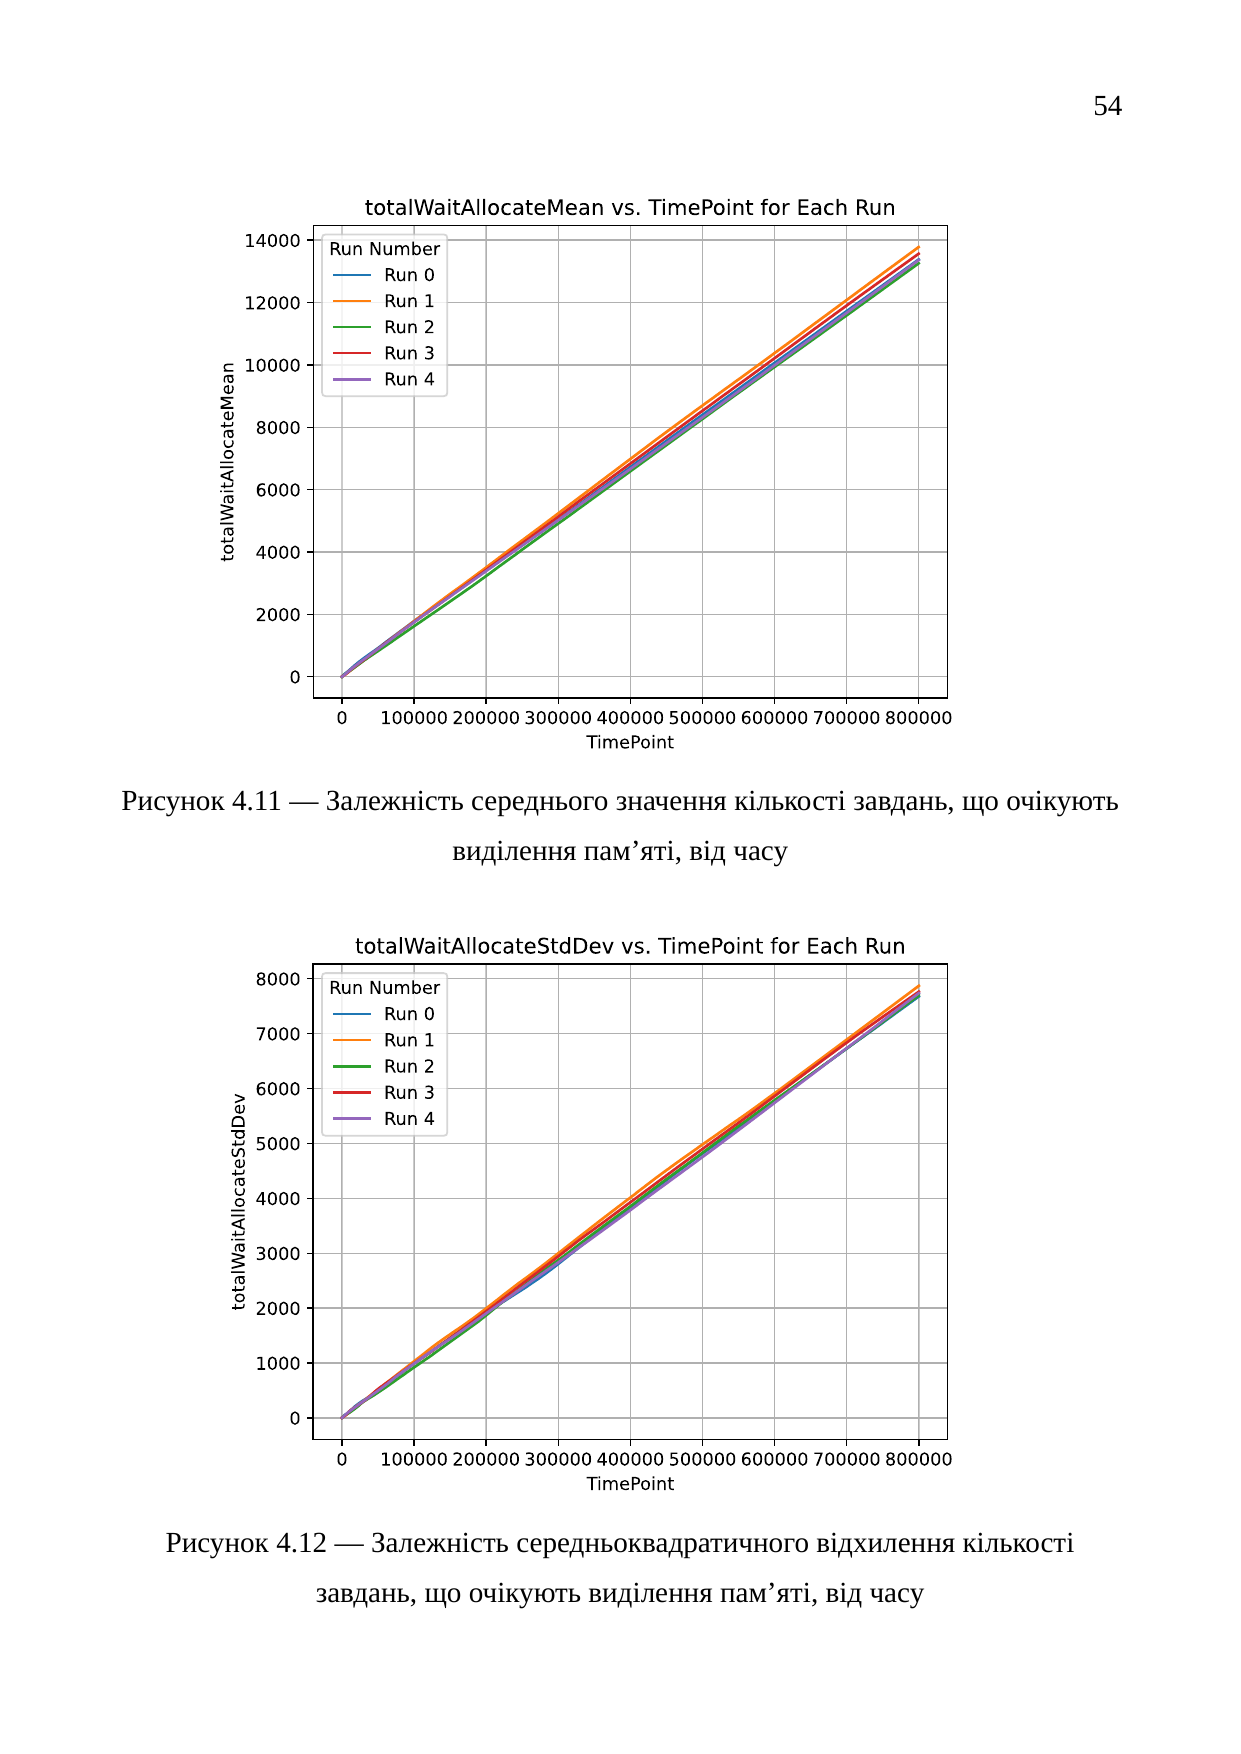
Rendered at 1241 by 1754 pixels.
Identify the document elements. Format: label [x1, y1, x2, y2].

table_cell [118, 877, 1122, 1615]
table_header [118, 139, 1122, 877]
